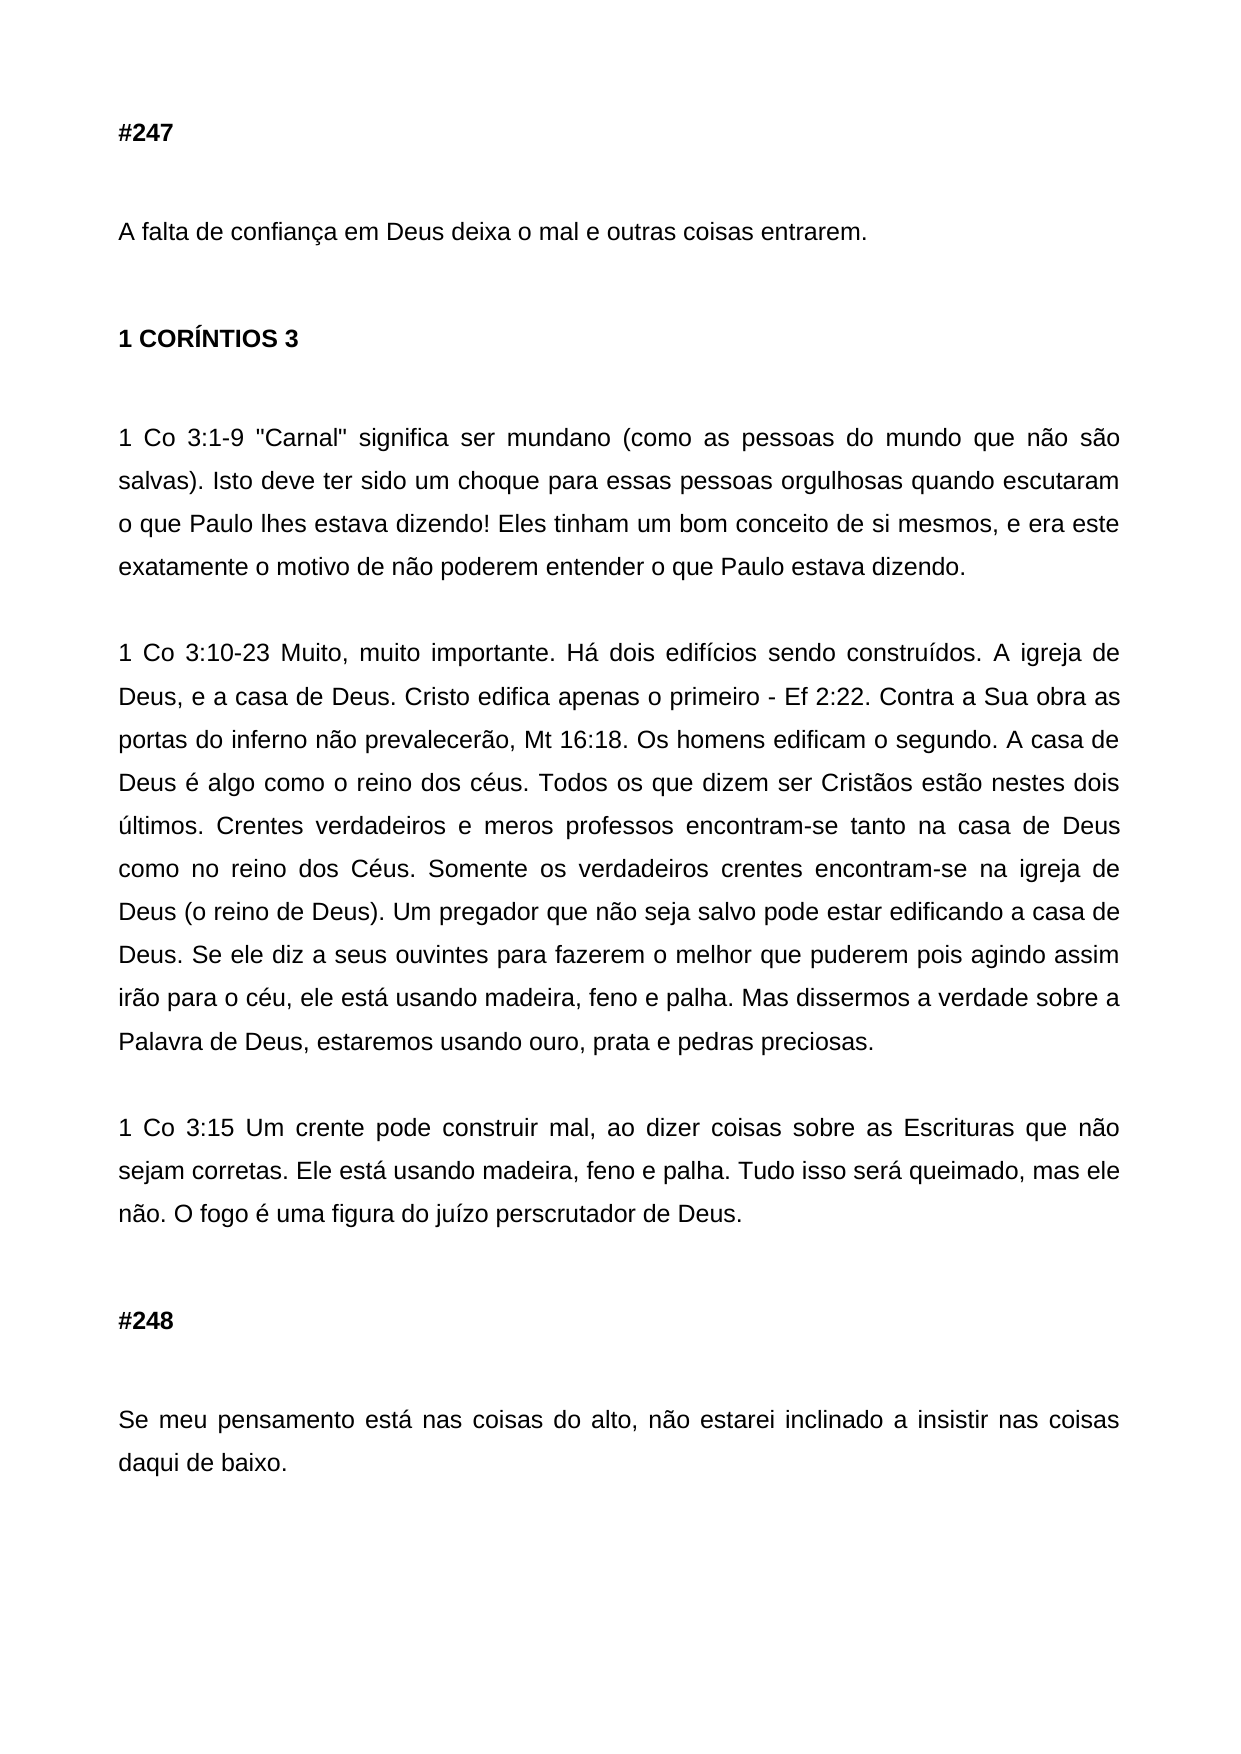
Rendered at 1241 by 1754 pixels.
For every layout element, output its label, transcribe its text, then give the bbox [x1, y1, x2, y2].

text A falta de confiança em Deus deixa o mal e outras coisas entrarem. [118, 217, 1122, 246]
subtitle 1 CORÍNTIOS 3 [118, 324, 1122, 353]
subtitle #247 [118, 118, 1122, 147]
text 1 Co 3:15 Um crente pode construir mal, ao dizer coisas sobre as Escrituras que não sejam corretas. Ele está usando madeira, feno e palha. Tudo isso será queimado, mas ele não. O fogo é uma figura do juízo perscrutador de Deus. [118, 1113, 1122, 1228]
text Se meu pensamento está nas coisas do alto, não estarei inclinado a insistir nas coisas daqui de baixo. [118, 1405, 1122, 1477]
text 1 Co 3:10-23 Muito, muito importante. Há dois edifícios sendo construídos. A igreja de Deus, e a casa de Deus. Cristo edifica apenas o primeiro - Ef 2:22. Contra a Sua obra as portas do inferno não prevalecerão, Mt 16:18. Os homens edificam o segundo. A casa de Deus é algo como o reino dos céus. Todos os que dizem ser Cristãos estão nestes dois últimos. Crentes verdadeiros e meros professos encontram-se tanto na casa de Deus como no reino dos Céus. Somente os verdadeiros crentes encontram-se na igreja de Deus (o reino de Deus). Um pregador que não seja salvo pode estar edificando a casa de Deus. Se ele diz a seus ouvintes para fazerem o melhor que puderem pois agindo assim irão para o céu, ele está usando madeira, feno e palha. Mas dissermos a verdade sobre a Palavra de Deus, estaremos usando ouro, prata e pedras preciosas. [118, 638, 1122, 1055]
subtitle #248 [118, 1306, 1122, 1335]
text 1 Co 3:1-9 "Carnal" significa ser mundano (como as pessoas do mundo que não são salvas). Isto deve ter sido um choque para essas pessoas orgulhosas quando escutaram o que Paulo lhes estava dizendo! Eles tinham um bom conceito de si mesmos, e era este exatamente o motivo de não poderem entender o que Paulo estava dizendo. [118, 423, 1122, 581]
